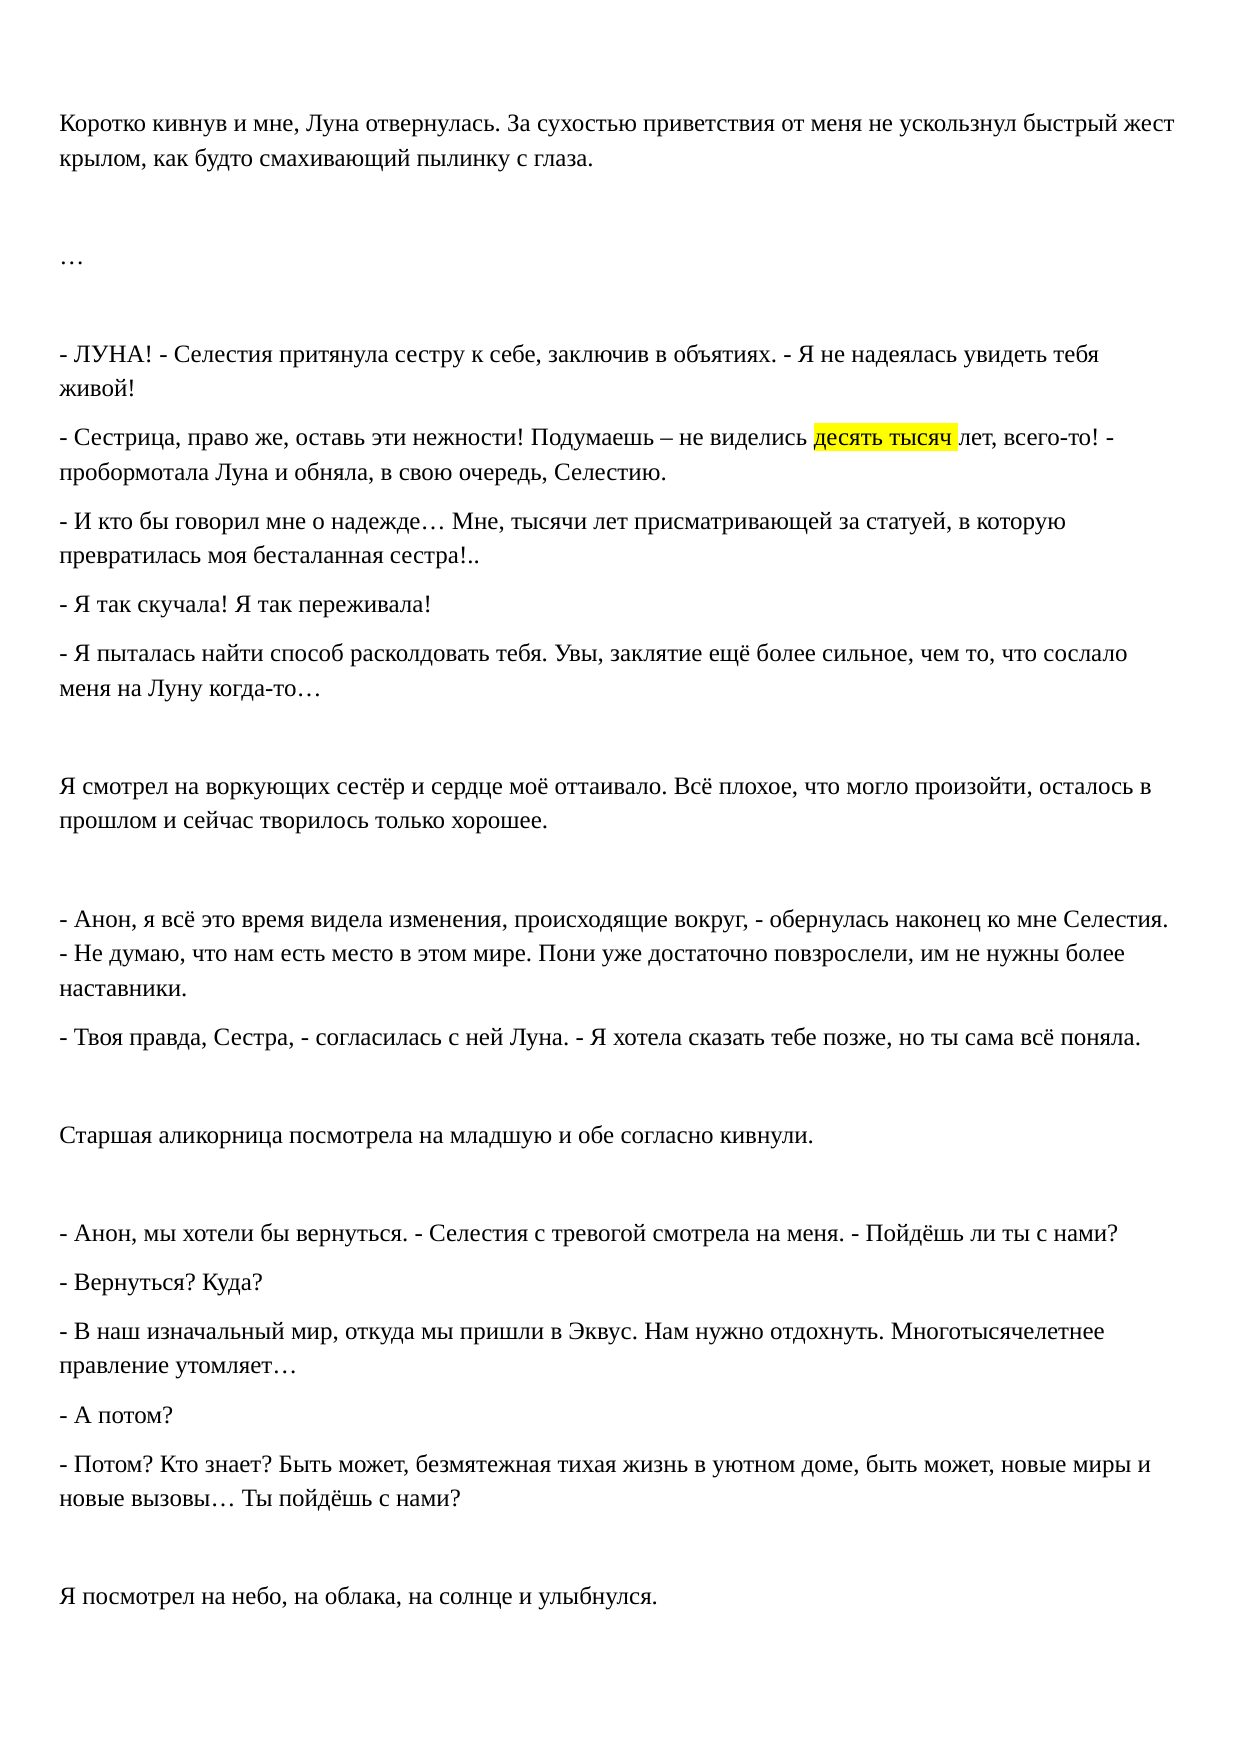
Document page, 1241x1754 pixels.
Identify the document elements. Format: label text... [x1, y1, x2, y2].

text - Потом? Кто знает? Быть может, безмятежная тихая жизнь в уютном доме, быть может, новые миры и новые вызовы… Ты пойдёшь с нами? [59, 1449, 1181, 1512]
text - И кто бы говорил мне о надежде… Мне, тысячи лет присматривающей за статуей, в которую превратилась моя бесталанная сестра!.. [59, 506, 1181, 569]
text - Вернуться? Куда? [59, 1267, 1181, 1296]
text - Анон, мы хотели бы вернуться. - Селестия с тревогой смотрела на меня. - Пойдёшь ли ты с нами? [59, 1218, 1181, 1247]
text Я смотрел на воркующих сестёр и сердце моё оттаивало. Всё плохое, что могло произойти, осталось в прошлом и сейчас творилось только хорошее. [59, 771, 1181, 834]
text - Я пыталась найти способ расколдовать тебя. Увы, заклятие ещё более сильное, чем то, что сослало меня на Луну когда-то… [59, 638, 1181, 702]
text … [59, 241, 1181, 269]
text - Я так скучала! Я так переживала! [59, 589, 1181, 618]
text - ЛУНА! - Селестия притянула сестру к себе, заключив в объятиях. - Я не надеялась увидеть тебя живой! [59, 339, 1181, 402]
text Старшая аликорница посмотрела на младшую и обе согласно кивнули. [59, 1120, 1181, 1149]
text - В наш изначальный мир, откуда мы пришли в Эквус. Нам нужно отдохнуть. Многотысячелетнее правление утомляет… [59, 1316, 1181, 1379]
text - Сестрица, право же, оставь эти нежности! Подумаешь – не виделись десять тысяч лет, всего-то! - пробормотала Луна и обняла, в свою очередь, Селестию. [59, 422, 1181, 486]
text Коротко кивнув и мне, Луна отвернулась. За сухостью приветствия от меня не ускользнул быстрый жест крылом, как будто смахивающий пылинку с глаза. [59, 108, 1181, 171]
text Я посмотрел на небо, на облака, на солнце и улыбнулся. [59, 1581, 1181, 1610]
text - Анон, я всё это время видела изменения, происходящие вокруг, - обернулась наконец ко мне Селестия. - Не думаю, что нам есть место в этом мире. Пони уже достаточно повзрослели, им не нужны более наставники. [59, 904, 1181, 1001]
text - Твоя правда, Сестра, - согласилась с ней Луна. - Я хотела сказать тебе позже, но ты сама всё поняла. [59, 1022, 1181, 1051]
text - А потом? [59, 1400, 1181, 1428]
